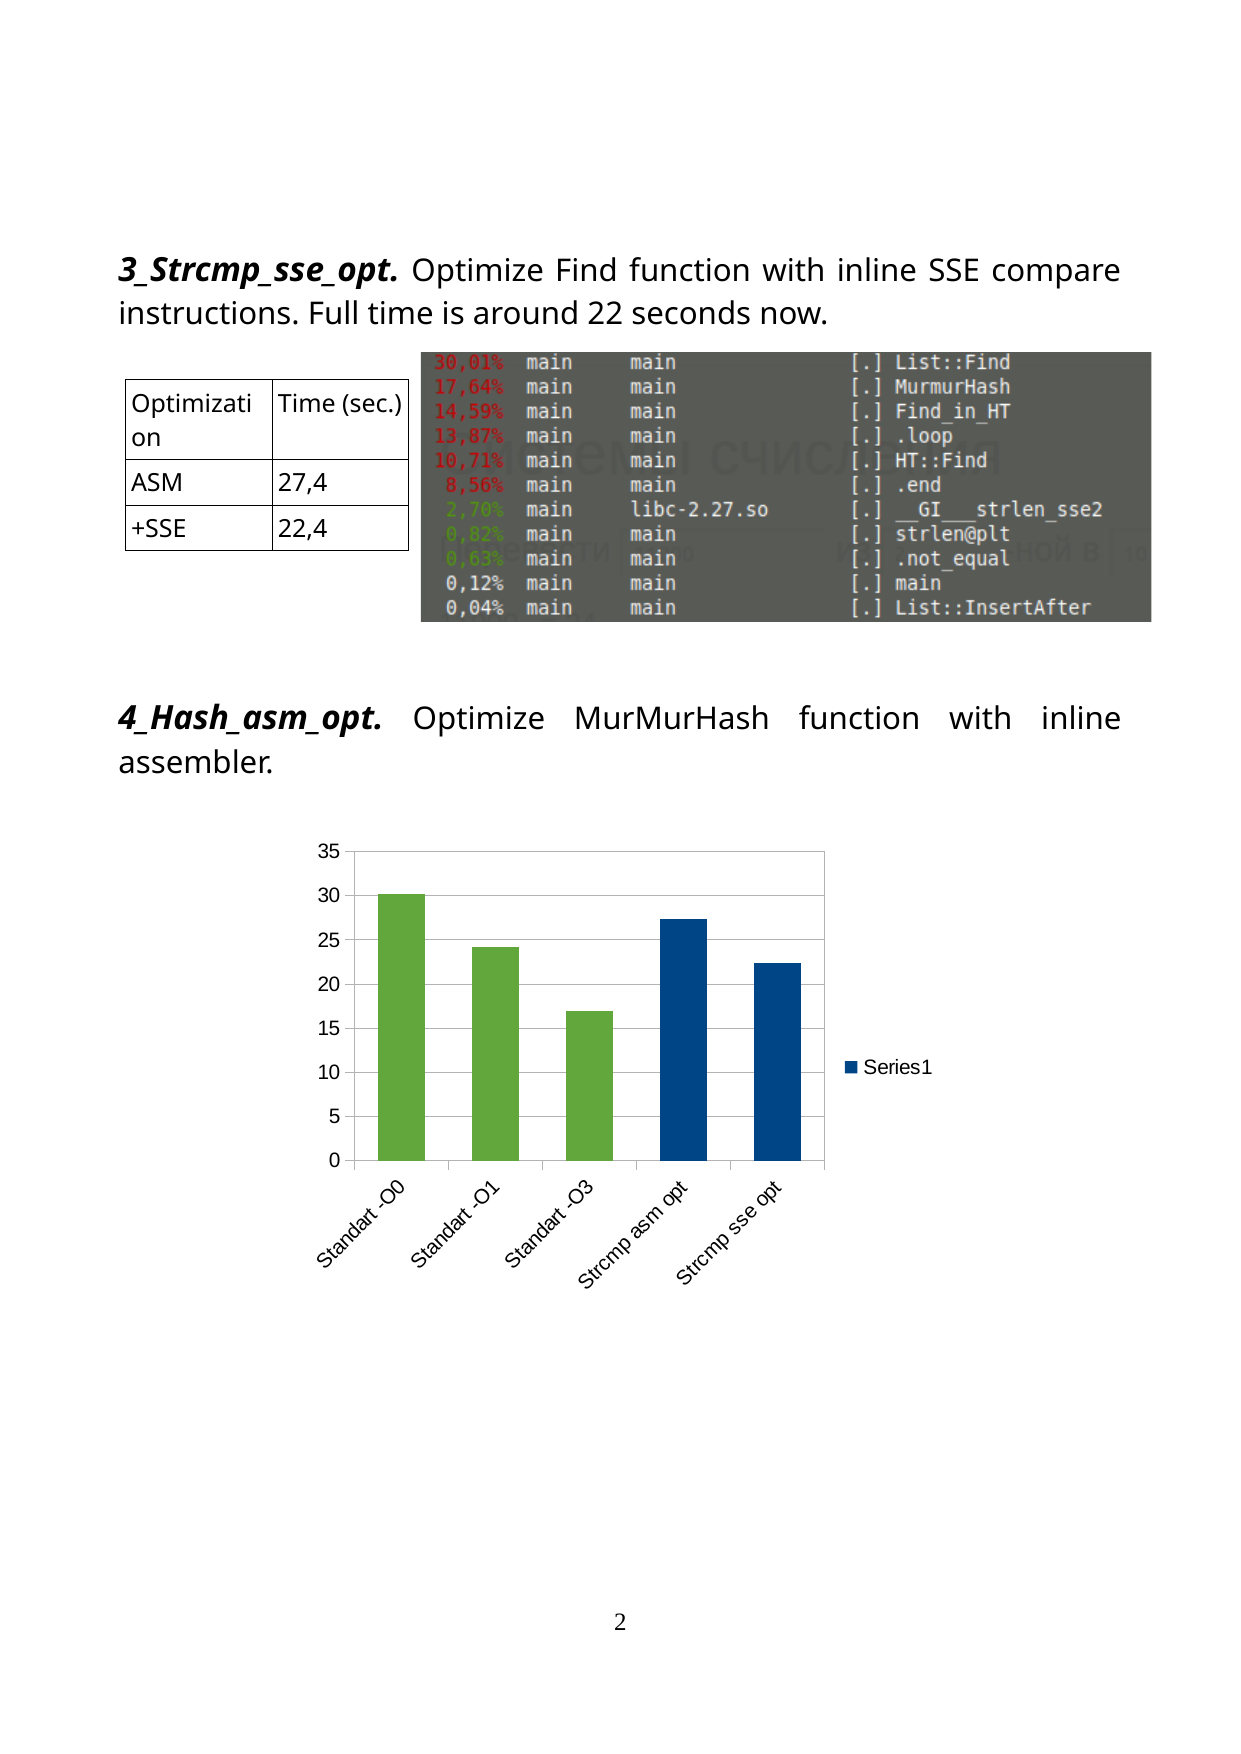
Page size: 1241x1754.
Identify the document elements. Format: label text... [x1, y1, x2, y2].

table_cell 22,4 [273, 506, 408, 550]
text 4_Hash_asm_opt. Optimize MurMurHash function with inline assembler. [118, 694, 1122, 782]
table_header Time (sec.) [273, 380, 408, 459]
text 3_Strcmp_sse_opt. Optimize Find function with inline SSE compare instructions. Full time is around 22 seconds now. [118, 246, 1122, 334]
table_cell ASM [126, 460, 272, 505]
table_cell +SSE [126, 506, 272, 550]
table_cell 27,4 [273, 460, 408, 505]
picture [420, 352, 1152, 622]
table_header Optimization [126, 380, 272, 459]
